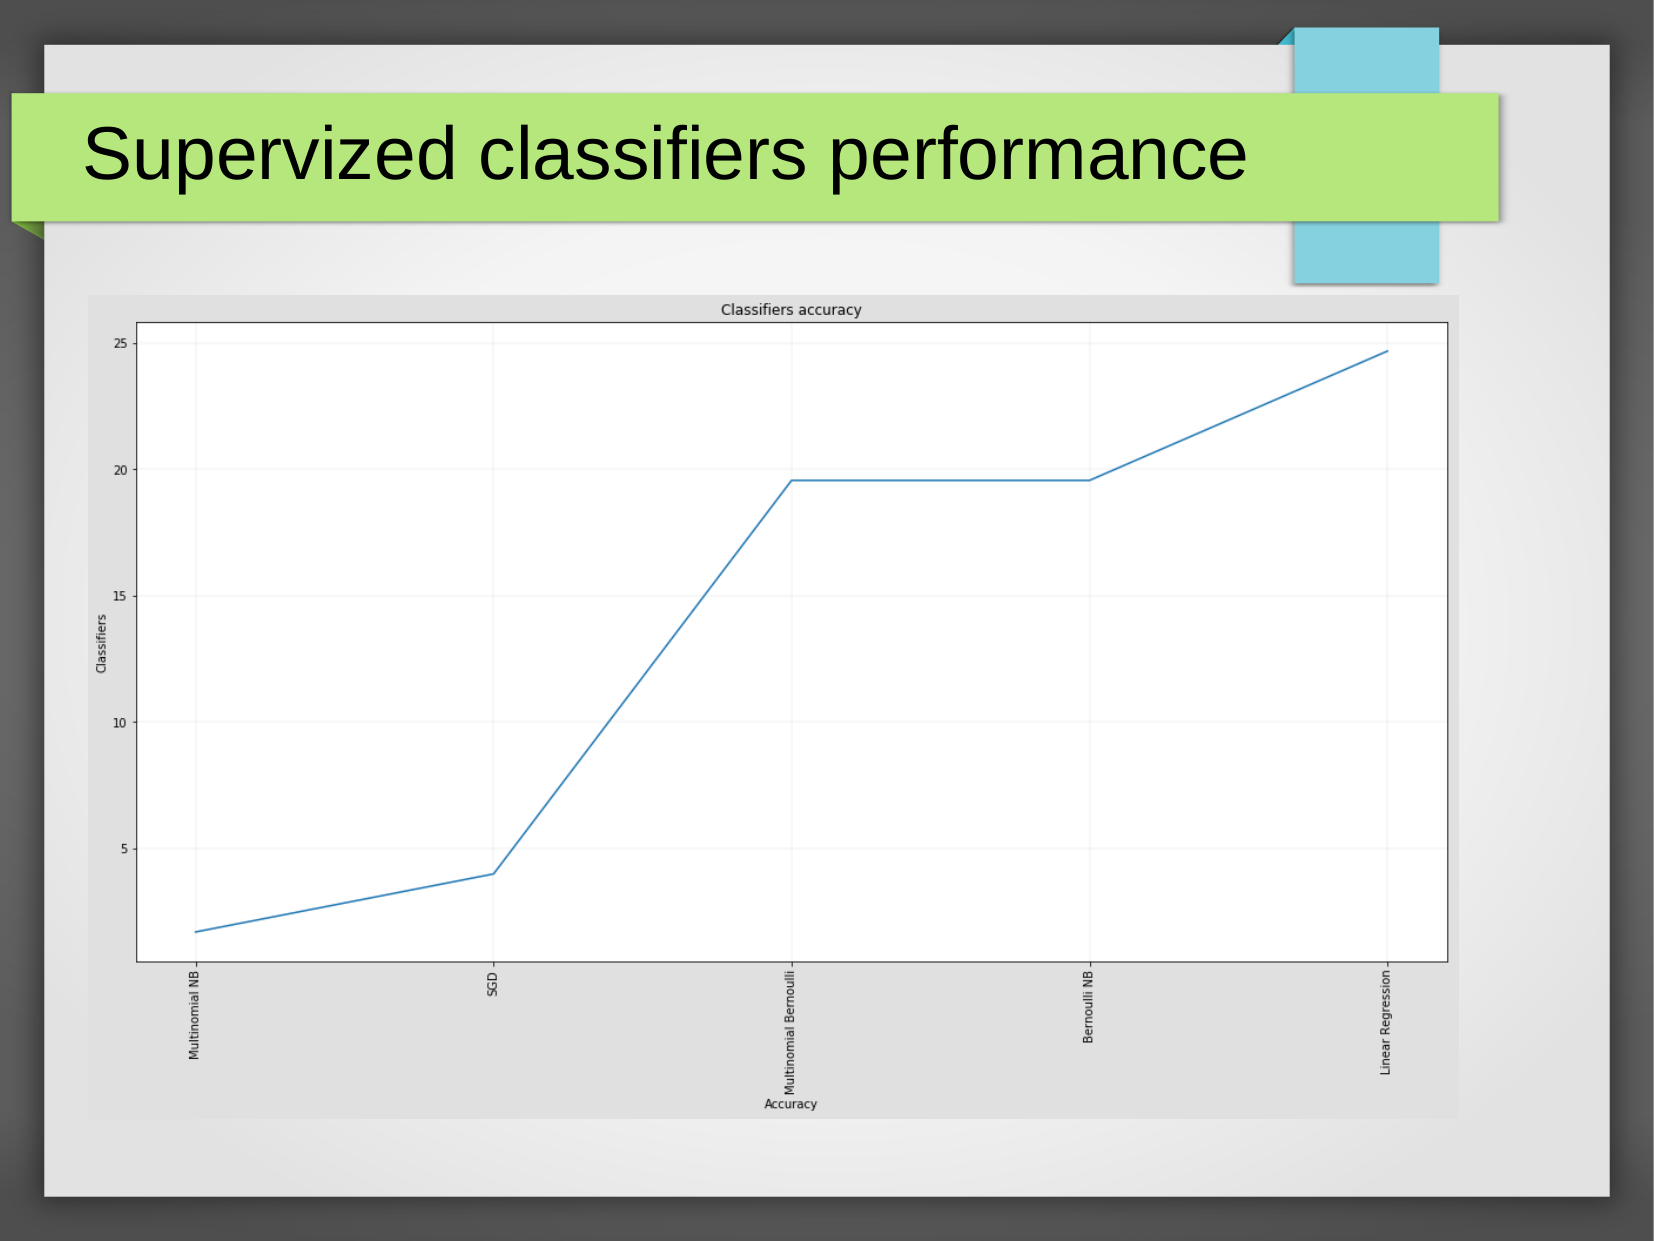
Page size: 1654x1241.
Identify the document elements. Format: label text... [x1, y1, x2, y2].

title Supervized classifiers performance [82, 94, 1264, 213]
picture [0, 0, 1654, 1241]
